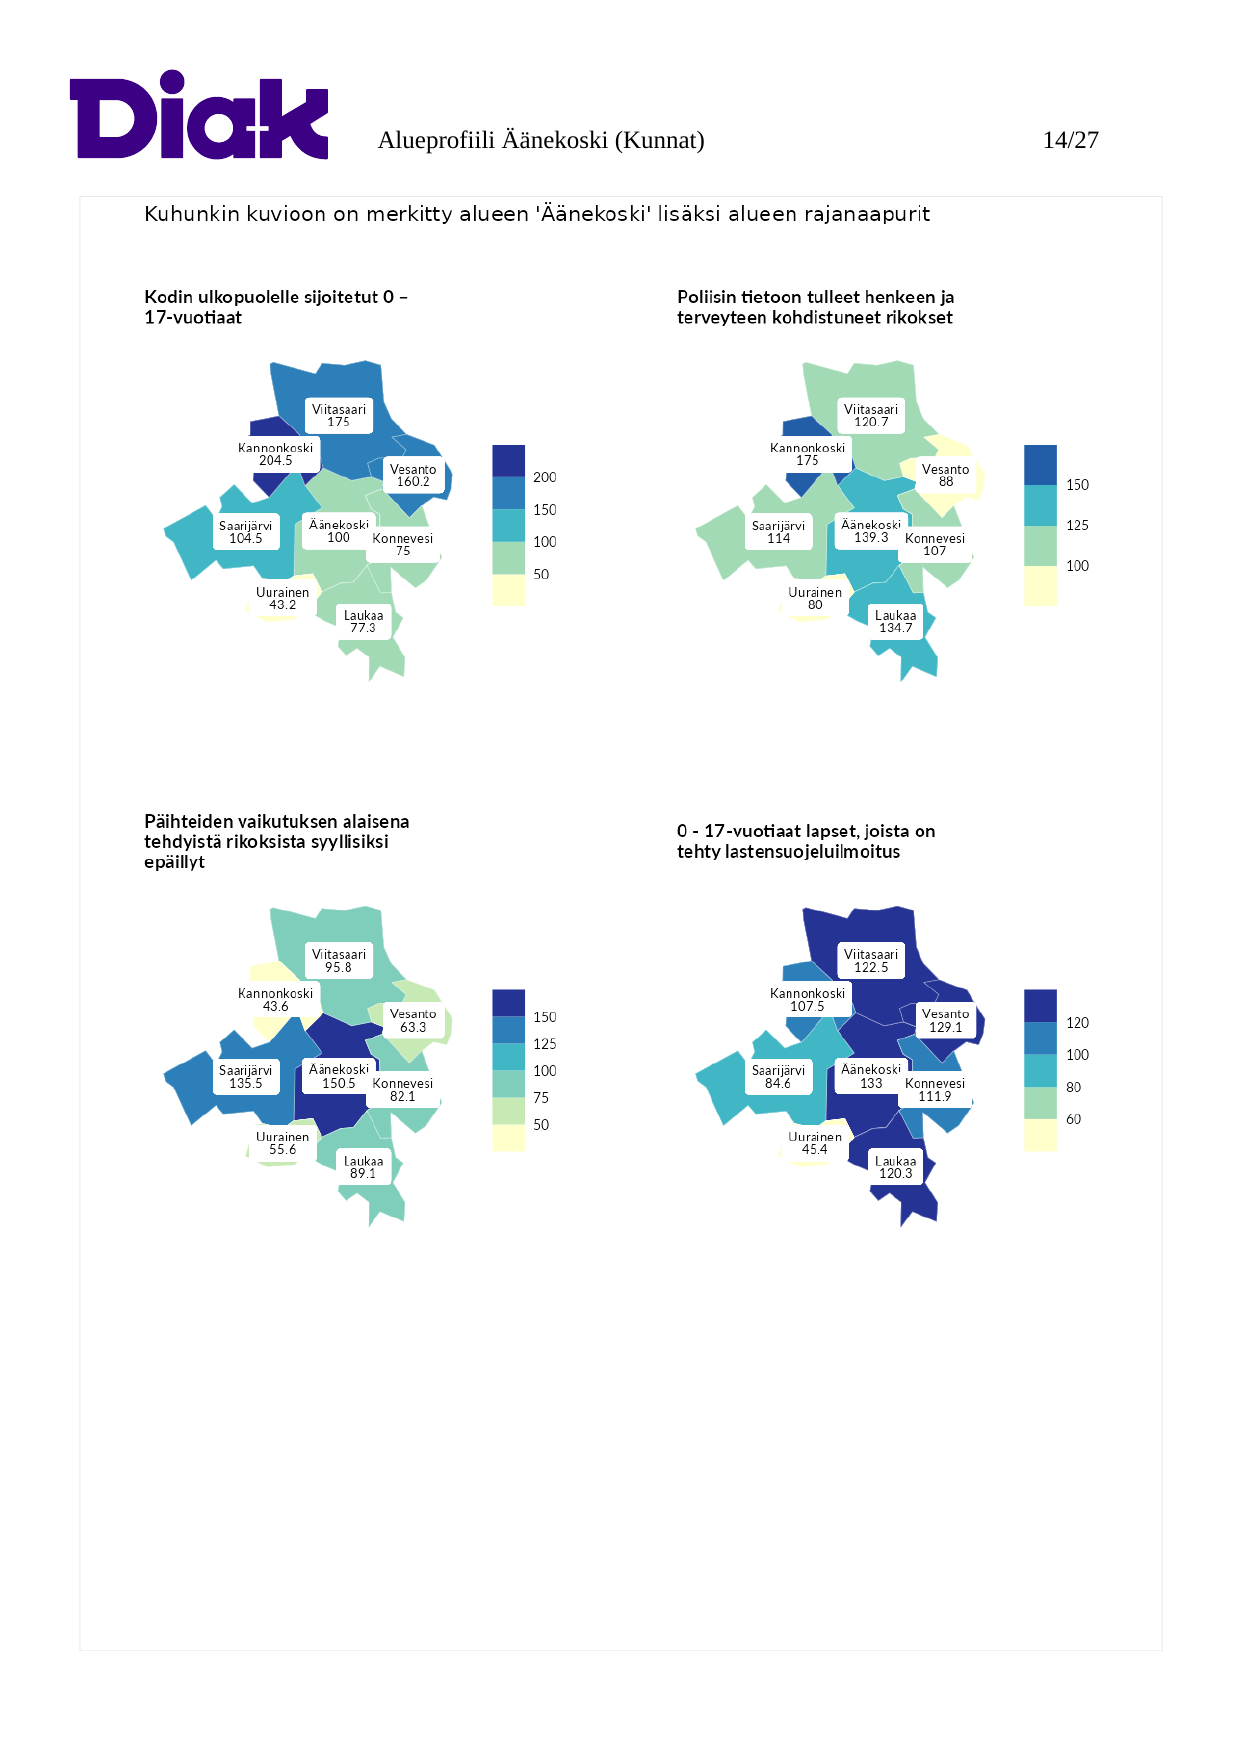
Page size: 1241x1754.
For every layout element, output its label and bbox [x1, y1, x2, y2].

picture [61, 196, 1179, 1651]
